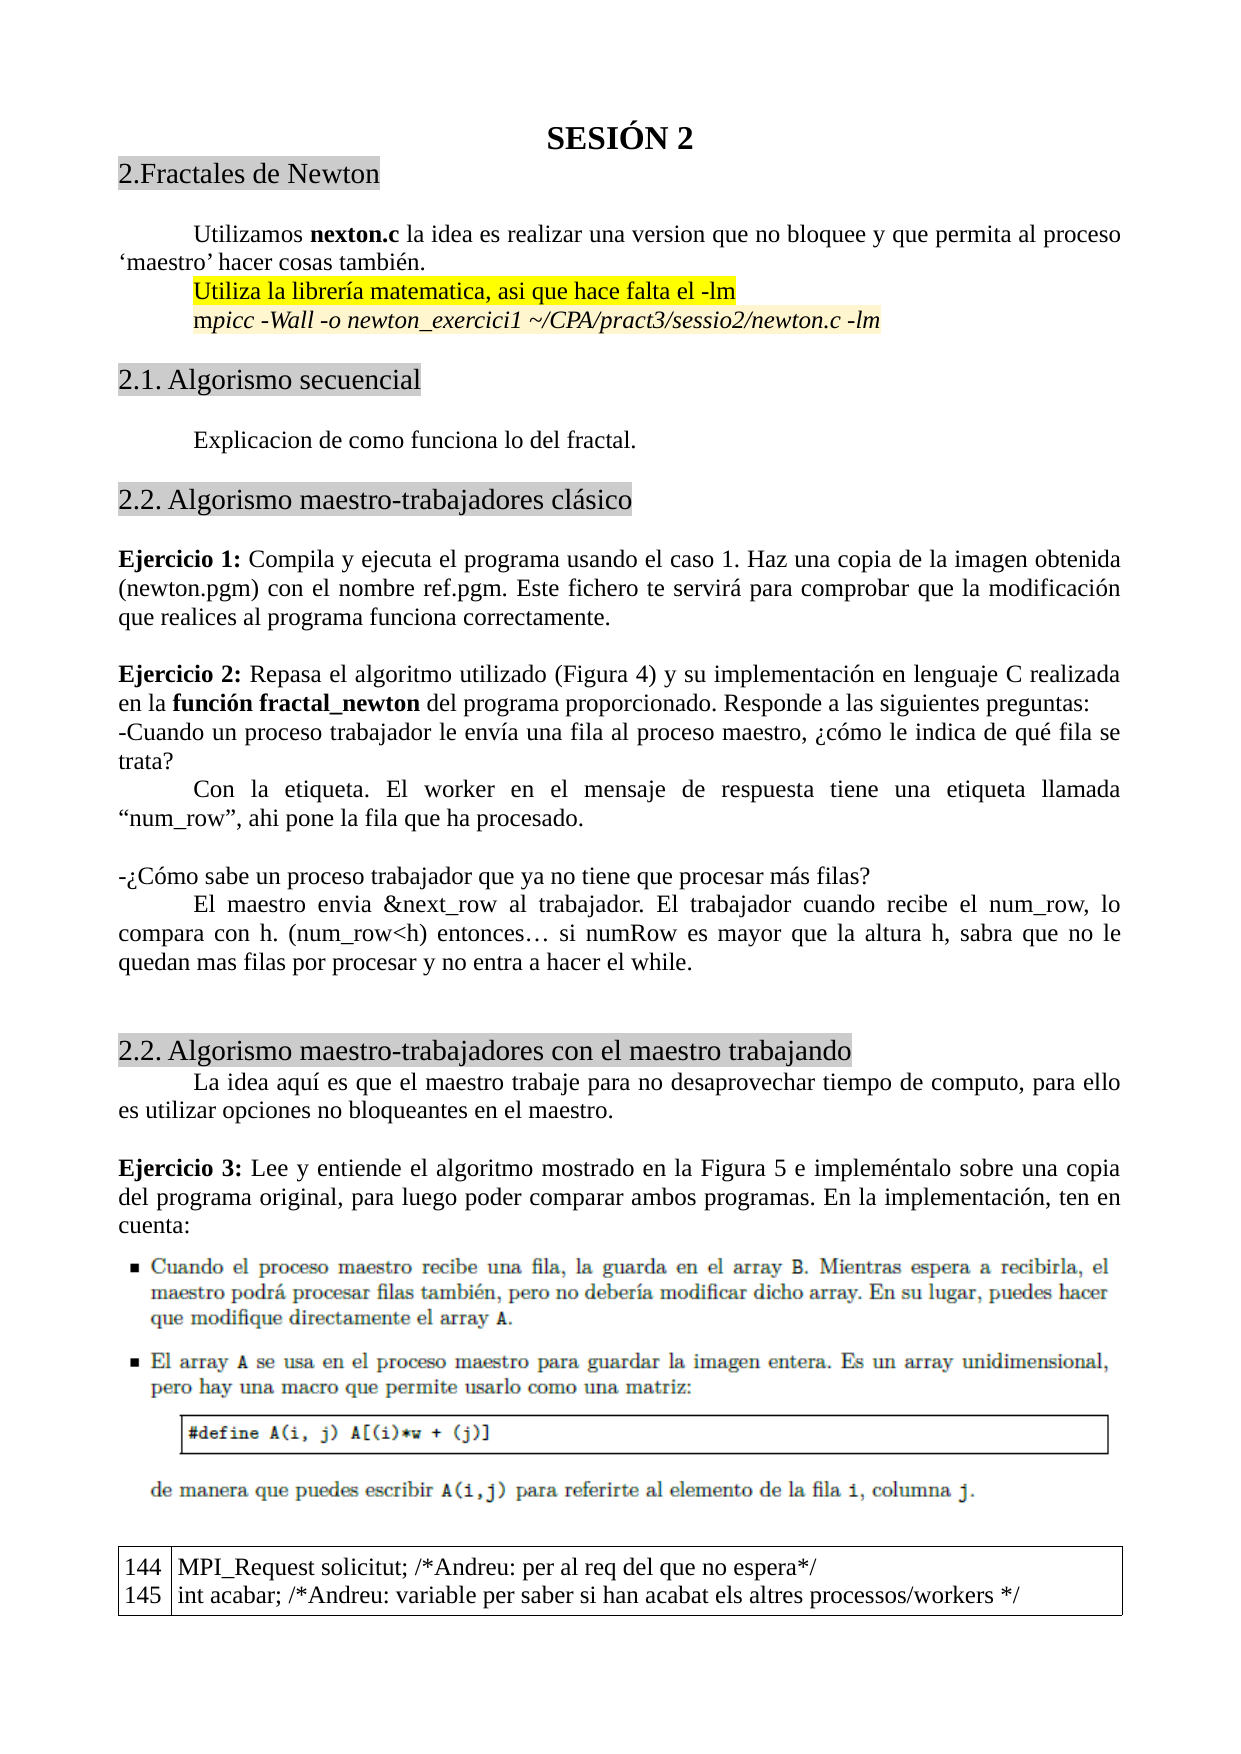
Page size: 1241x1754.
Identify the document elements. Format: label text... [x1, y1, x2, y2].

picture [118, 1247, 1123, 1518]
text Explicacion de como funciona lo del fractal. [118, 425, 1122, 453]
text Ejercicio 2: Repasa el algoritmo utilizado (Figura 4) y su implementación en lenguaje C realizada en la función fractal_newton del programa proporcionado. Responde a las siguientes preguntas: [118, 659, 1122, 717]
table_header 144 145 [119, 1547, 171, 1615]
text SESIÓN 2 [118, 118, 1122, 156]
text -¿Cómo sabe un proceso trabajador que ya no tiene que procesar más filas? [118, 861, 1122, 889]
text Ejercicio 1: Compila y ejecuta el programa usando el caso 1. Haz una copia de la imagen obtenida (newton.pgm) con el nombre ref.pgm. Este fichero te servirá para comprobar que la modificación que realices al programa funciona correctamente. [118, 544, 1122, 631]
text Utiliza la librería matematica, asi que hace falta el -lm [118, 276, 1122, 305]
text -Cuando un proceso trabajador le envía una fila al proceso maestro, ¿cómo le indica de qué fila se trata? [118, 717, 1122, 774]
text 2.2. Algorismo maestro-trabajadores con el maestro trabajando [118, 1033, 1122, 1067]
text 2.2. Algorismo maestro-trabajadores clásico [118, 482, 1122, 516]
text 2.1. Algorismo secuencial [118, 362, 1122, 396]
text 2.Fractales de Newton [118, 156, 1122, 190]
table_header MPI_Request solicitut; /*Andreu: per al req del que no espera*/ int acabar; /*Andreu: variable per saber si han acabat els altres processos/workers */ [172, 1547, 1122, 1615]
text Ejercicio 3: Lee y entiende el algoritmo mostrado en la Figura 5 e impleméntalo sobre una copia del programa original, para luego poder comparar ambos programas. En la implementación, ten en cuenta: [118, 1153, 1122, 1239]
text Con la etiqueta. El worker en el mensaje de respuesta tiene una etiqueta llamada “num_row”, ahi pone la fila que ha procesado. [118, 774, 1122, 832]
text La idea aquí es que el maestro trabaje para no desaprovechar tiempo de computo, para ello es utilizar opciones no bloqueantes en el maestro. [118, 1067, 1122, 1124]
text mpicc -Wall -o newton_exercici1 ~/CPA/pract3/sessio2/newton.c -lm [118, 305, 1122, 334]
text El maestro envia &next_row al trabajador. El trabajador cuando recibe el num_row, lo compara con h. (num_row<h) entonces… si numRow es mayor que la altura h, sabra que no le quedan mas filas por procesar y no entra a hacer el while. [118, 889, 1122, 976]
text Utilizamos nexton.c la idea es realizar una version que no bloquee y que permita al proceso ‘maestro’ hacer cosas también. [118, 219, 1122, 276]
